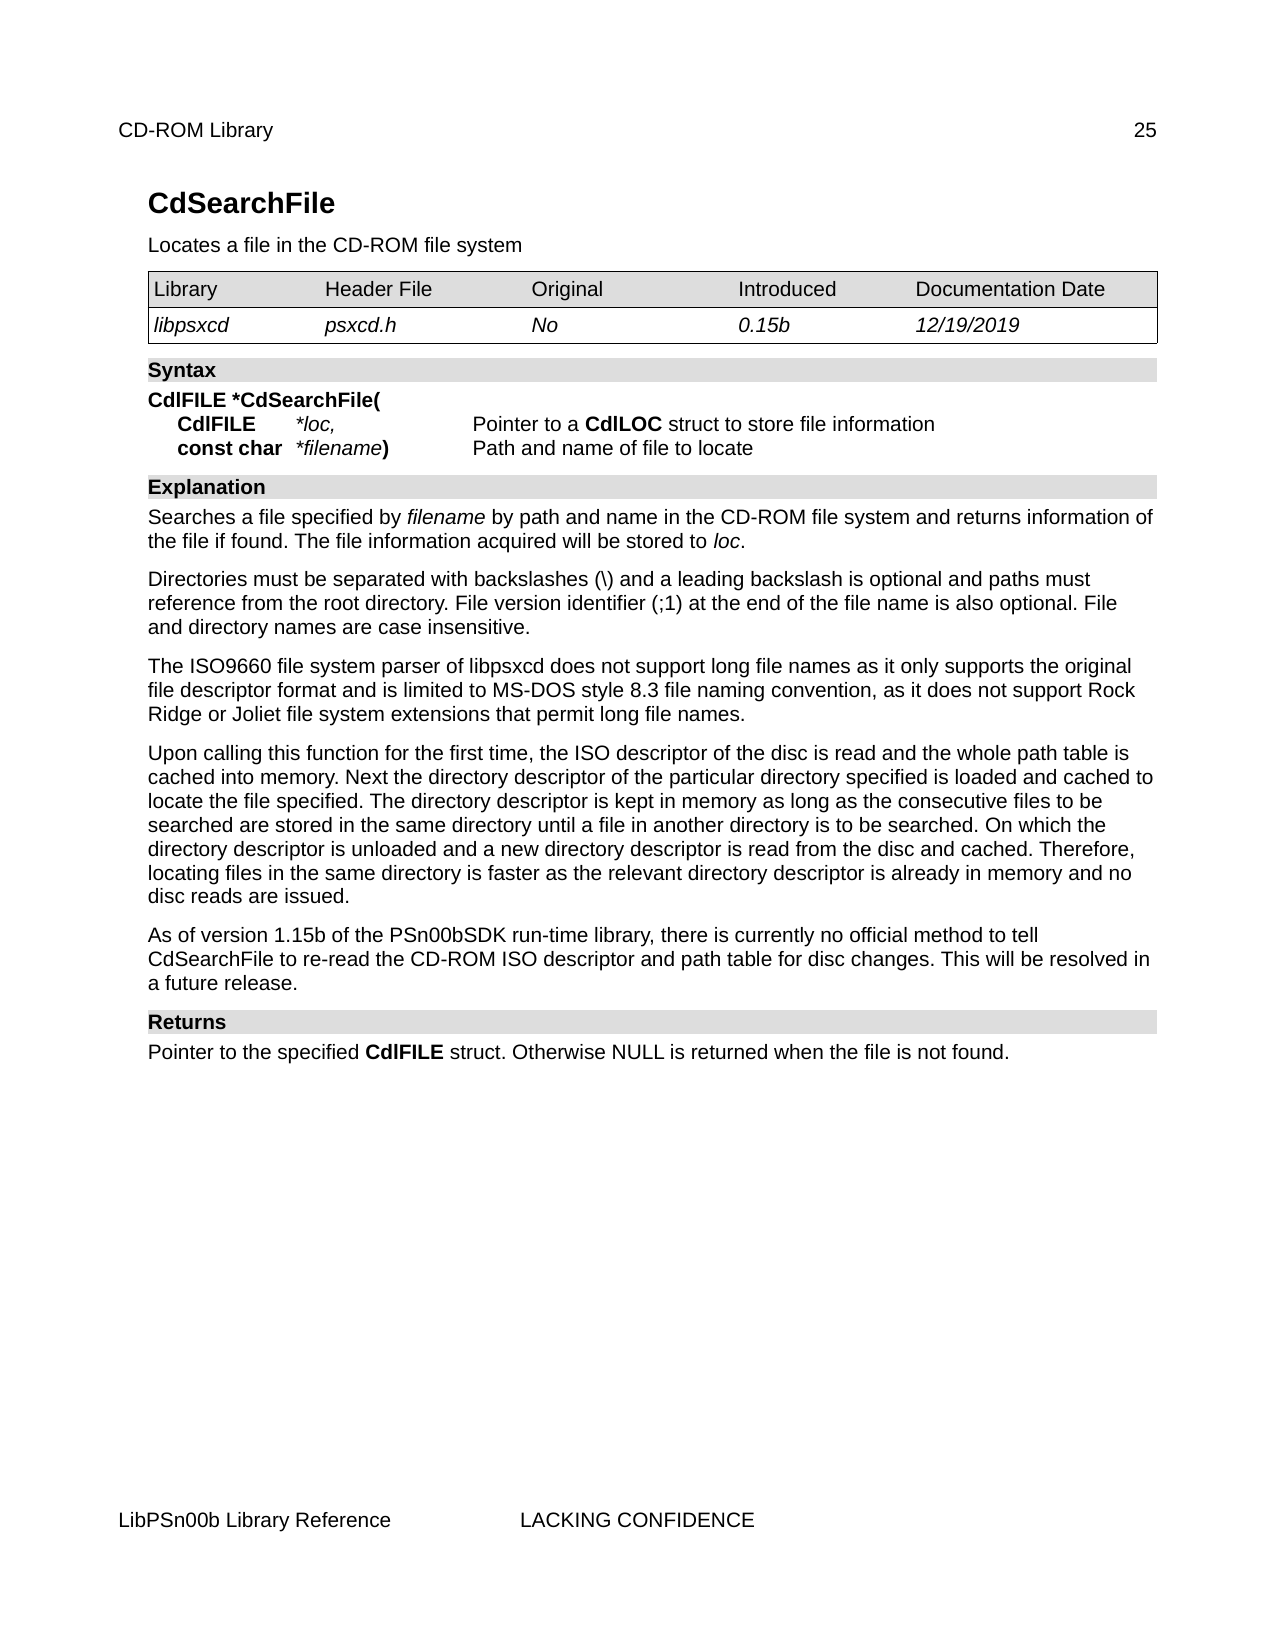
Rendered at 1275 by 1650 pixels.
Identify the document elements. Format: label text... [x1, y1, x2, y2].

subtitle CdSearchFile [148, 186, 1157, 220]
text Library Header File Original Introduced Documentation Date [149, 272, 1157, 307]
text CdlFILE *CdSearchFile( [148, 388, 1157, 412]
text As of version 1.15b of the PSn00bSDK run-time library, there is currently no official method to tell CdSearchFile to re-read the CD-ROM ISO descriptor and path table for disc changes. This will be resolved in a future release. [148, 923, 1157, 995]
text Pointer to the specified CdlFILE struct. Otherwise NULL is returned when the file is not found. [148, 1040, 1157, 1064]
text The ISO9660 file system parser of libpsxcd does not support long file names as it only supports the original file descriptor format and is limited to MS-DOS style 8.3 file naming convention, as it does not support Rock Ridge or Joliet file system extensions that permit long file names. [148, 654, 1157, 726]
subtitle Returns [148, 1010, 1157, 1034]
text CdlFILE *loc, Pointer to a CdlLOC struct to store file information [148, 412, 1157, 436]
subtitle Syntax [148, 358, 1157, 382]
text Upon calling this function for the first time, the ISO descriptor of the disc is read and the whole path table is cached into memory. Next the directory descriptor of the particular directory specified is loaded and cached to locate the file specified. The directory descriptor is kept in memory as long as the consecutive files to be searched are stored in the same directory until a file in another directory is to be searched. On which the directory descriptor is unloaded and a new directory descriptor is read from the disc and cached. Therefore, locating files in the same directory is faster as the relevant directory descriptor is already in memory and no disc reads are issued. [148, 741, 1157, 908]
text libpsxcd psxcd.h No 0.15b 12/19/2019 [149, 308, 1157, 343]
subtitle Explanation [148, 475, 1157, 499]
text Searches a file specified by filename by path and name in the CD-ROM file system and returns information of the file if found. The file information acquired will be stored to loc. [148, 504, 1157, 552]
text const char *filename) Path and name of file to locate [148, 436, 1157, 460]
text Locates a file in the CD-ROM file system [148, 232, 1157, 256]
text Directories must be separated with backslashes (\) and a leading backslash is optional and paths must reference from the root directory. File version identifier (;1) at the end of the file name is also optional. File and directory names are case insensitive. [148, 567, 1157, 639]
